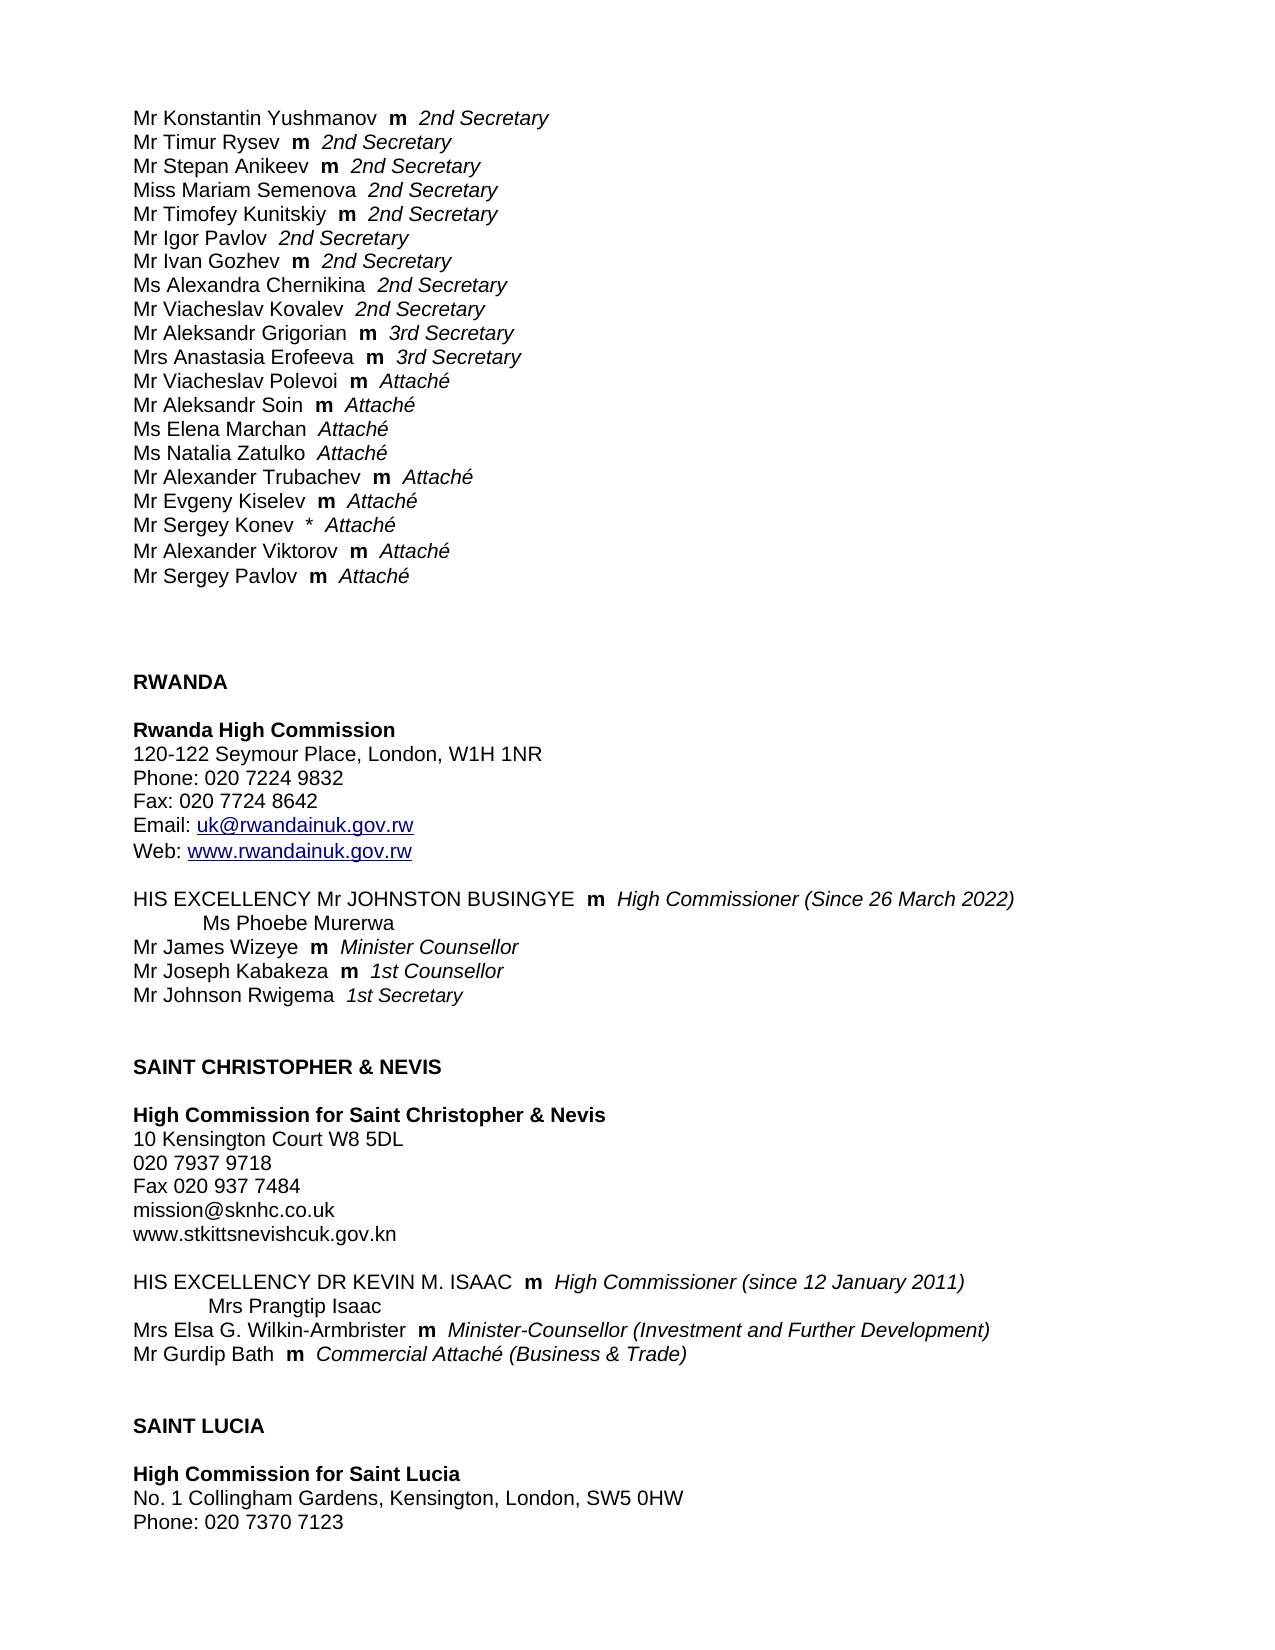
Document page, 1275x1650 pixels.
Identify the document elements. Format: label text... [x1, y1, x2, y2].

text Mr Sergey Pavlov m Attaché [133, 564, 1181, 588]
text HIS EXCELLENCY DR KEVIN M. ISAAC m High Commissioner (since 12 January 2011) [133, 1270, 1181, 1294]
text Phone: 020 7370 7123 [133, 1510, 1181, 1534]
text Fax: 020 7724 8642 [133, 789, 1181, 813]
text Mr Sergey Konev * Attaché [133, 513, 1181, 537]
text Fax 020 937 7484 [133, 1174, 1181, 1198]
text Mr Ivan Gozhev m 2nd Secretary [133, 249, 1181, 273]
text 020 7937 9718 [133, 1150, 1181, 1174]
text Email: uk@rwandainuk.gov.rw [133, 813, 1181, 837]
text High Commission for Saint Christopher & Nevis [133, 1102, 1181, 1126]
text Mr Alexander Viktorov m Attaché [133, 538, 1181, 562]
text High Commission for Saint Lucia [133, 1462, 1181, 1486]
text SAINT CHRISTOPHER & NEVIS [133, 1054, 1181, 1078]
text Ms Alexandra Chernikina 2nd Secretary [133, 273, 1181, 297]
text Mr Aleksandr Soin m Attaché [133, 393, 1181, 417]
text 10 Kensington Court W8 5DL [133, 1126, 1181, 1150]
text Web: www.rwandainuk.gov.rw [133, 839, 1181, 863]
subtitle RWANDA [133, 669, 1181, 693]
text Mrs Prangtip Isaac [133, 1294, 1181, 1318]
text 120-122 Seymour Place, London, W1H 1NR [133, 741, 1181, 765]
text Mr James Wizeye m Minister Counsellor [133, 935, 1181, 959]
text mission@sknhc.co.uk [133, 1198, 1181, 1222]
text No. 1 Collingham Gardens, Kensington, London, SW5 0HW [133, 1486, 1181, 1510]
text Mr Viacheslav Kovalev 2nd Secretary [133, 297, 1181, 321]
text Mr Aleksandr Grigorian m 3rd Secretary [133, 321, 1181, 345]
text Mr Igor Pavlov 2nd Secretary [133, 225, 1181, 249]
text Mr Evgeny Kiselev m Attaché [133, 489, 1181, 513]
text Mrs Elsa G. Wilkin-Armbrister m Minister-Counsellor (Investment and Further Development) [133, 1318, 1181, 1342]
text Mrs Anastasia Erofeeva m 3rd Secretary [133, 345, 1181, 369]
text Rwanda High Commission [133, 717, 1181, 741]
text Ms Natalia Zatulko Attaché [133, 441, 1181, 465]
text Mr Timofey Kunitskiy m 2nd Secretary [133, 201, 1181, 225]
text Mr Stepan Anikeev m 2nd Secretary [133, 153, 1181, 177]
text Mr Alexander Trubachev m Attaché [133, 465, 1181, 489]
text Mr Timur Rysev m 2nd Secretary [133, 129, 1181, 153]
text Mr Konstantin Yushmanov m 2nd Secretary [133, 106, 1181, 129]
text Mr Johnson Rwigema 1st Secretary [133, 983, 1181, 1007]
text Ms Phoebe Murerwa [133, 911, 1181, 935]
text Phone: 020 7224 9832 [133, 765, 1181, 789]
text Mr Gurdip Bath m Commercial Attaché (Business & Trade) [133, 1342, 1181, 1366]
text Ms Elena Marchan Attaché [133, 417, 1181, 441]
text Mr Viacheslav Polevoi m Attaché [133, 369, 1181, 393]
text HIS EXCELLENCY Mr JOHNSTON BUSINGYE m High Commissioner (Since 26 March 2022) [133, 887, 1181, 911]
text www.stkittsnevishcuk.gov.kn [133, 1222, 1181, 1246]
subtitle SAINT LUCIA [133, 1414, 1181, 1438]
text Miss Mariam Semenova 2nd Secretary [133, 177, 1181, 201]
text Mr Joseph Kabakeza m 1st Counsellor [133, 959, 1181, 983]
